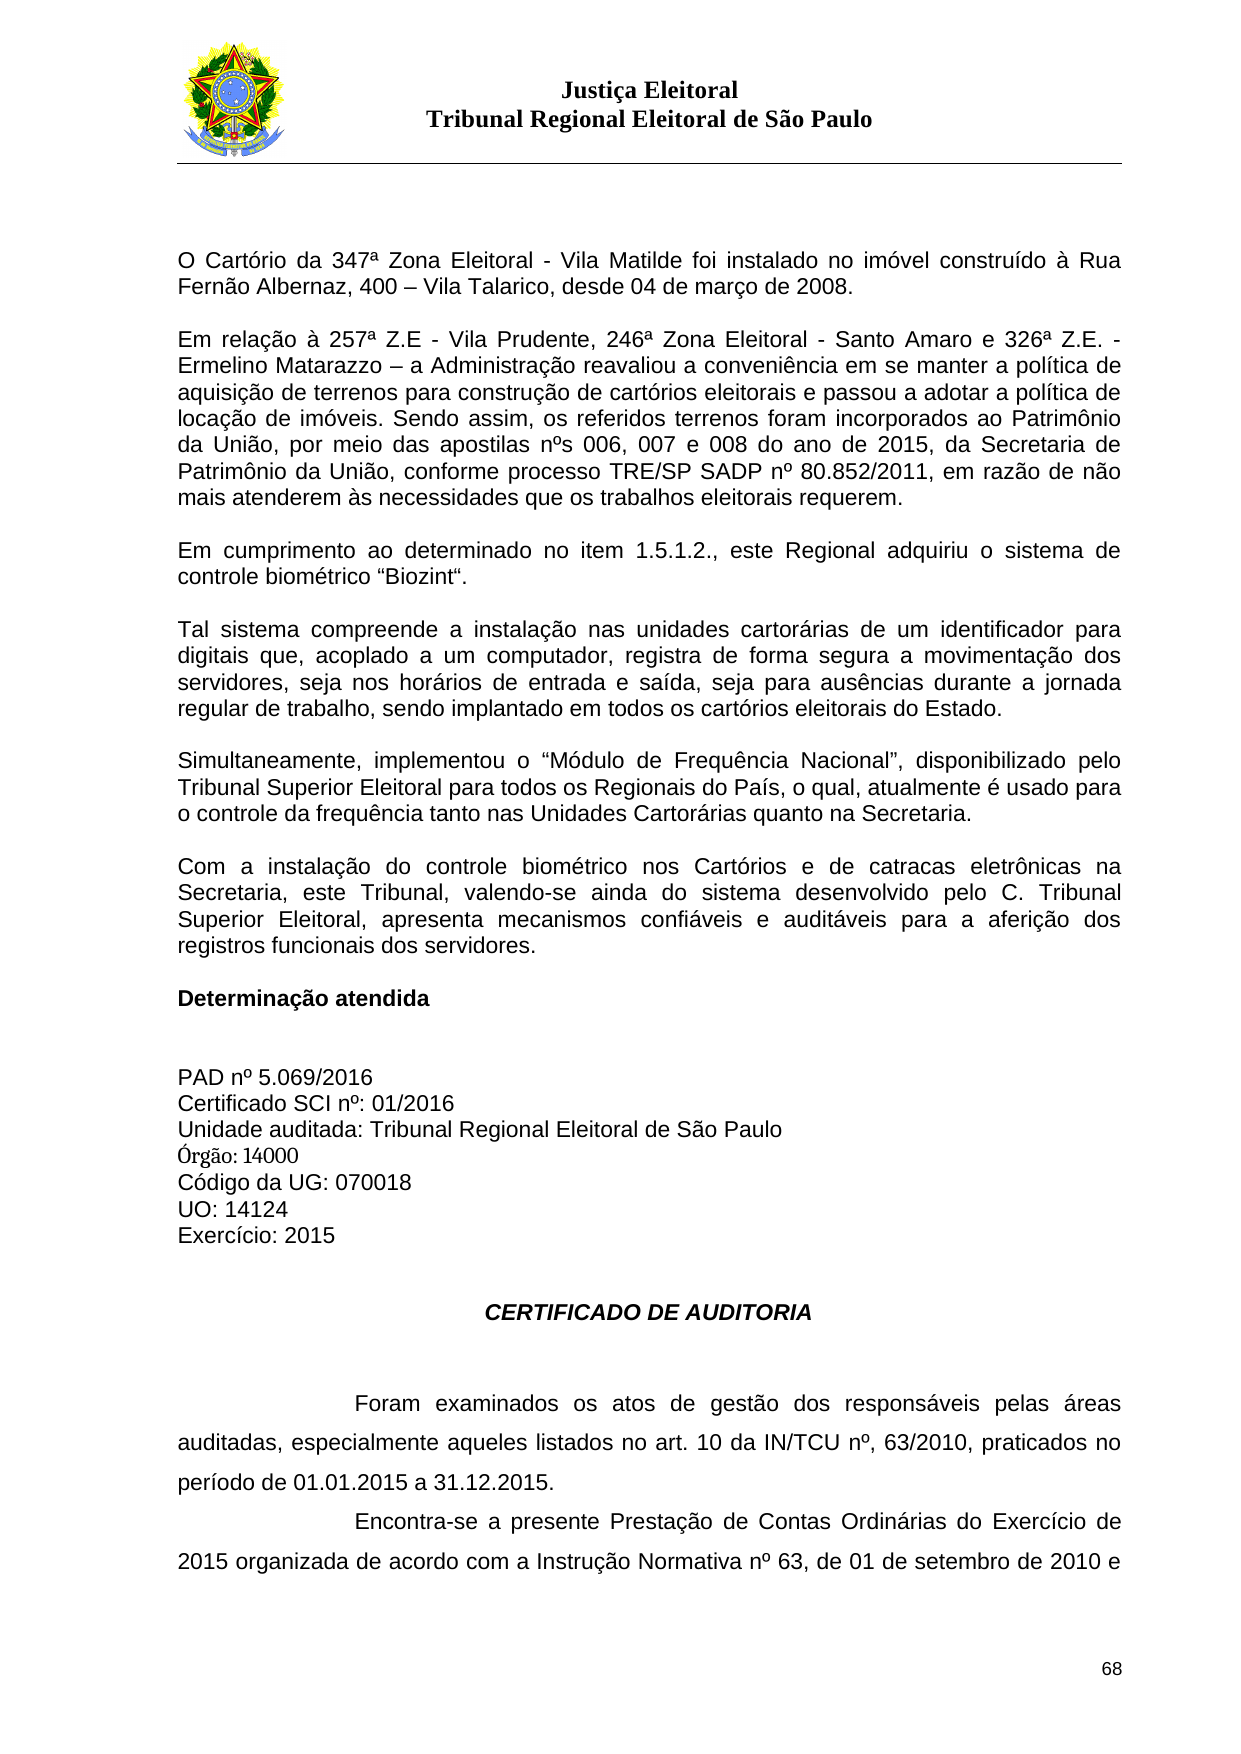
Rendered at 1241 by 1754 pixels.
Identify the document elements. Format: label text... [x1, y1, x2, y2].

text Tal sistema compreende a instalação nas unidades cartorárias de um identificador para digitais que, acoplado a um computador, registra de forma segura a movimentação dos servidores, seja nos horários de entrada e saída, seja para ausências durante a jornada regular de trabalho, sendo implantado em todos os cartórios eleitorais do Estado. [177, 616, 1122, 721]
text PAD nº 5.069/2016 [177, 1064, 1122, 1090]
text Certificado SCI nº: 01/2016 [177, 1090, 1122, 1116]
text Determinação atendida [177, 985, 1122, 1011]
text UO: 14124 [177, 1196, 1122, 1222]
text Encontra-se a presente Prestação de Contas Ordinárias do Exercício de 2015 organizada de acordo com a Instrução Normativa nº 63, de 01 de setembro de 2010 e [177, 1508, 1122, 1574]
text Código da UG: 070018 [177, 1169, 1122, 1196]
text Foram examinados os atos de gestão dos responsáveis pelas áreas auditadas, especialmente aqueles listados no art. 10 da IN/TCU nº, 63/2010, praticados no período de 01.01.2015 a 31.12.2015. [177, 1390, 1122, 1495]
text Em cumprimento ao determinado no item 1.5.1.2., este Regional adquiriu o sistema de controle biométrico “Biozint“. [177, 537, 1122, 589]
subtitle Órgão: 14000 [177, 1143, 1122, 1169]
text O Cartório da 347ª Zona Eleitoral - Vila Matilde foi instalado no imóvel construído à Rua Fernão Albernaz, 400 – Vila Talarico, desde 04 de março de 2008. [177, 247, 1122, 299]
text Exercício: 2015 [177, 1222, 1122, 1248]
subtitle CERTIFICADO DE AUDITORIA [177, 1299, 1122, 1326]
text Em relação à 257ª Z.E - Vila Prudente, 246ª Zona Eleitoral - Santo Amaro e 326ª Z.E. - Ermelino Matarazzo – a Administração reavaliou a conveniência em se manter a política de aquisição de terrenos para construção de cartórios eleitorais e passou a adotar a política de locação de imóveis. Sendo assim, os referidos terrenos foram incorporados ao Patrimônio da União, por meio das apostilas nºs 006, 007 e 008 do ano de 2015, da Secretaria de Patrimônio da União, conforme processo TRE/SP SADP nº 80.852/2011, em razão de não mais atenderem às necessidades que os trabalhos eleitorais requerem. [177, 326, 1122, 510]
text Simultaneamente, implementou o “Módulo de Frequência Nacional”, disponibilizado pelo Tribunal Superior Eleitoral para todos os Regionais do País, o qual, atualmente é usado para o controle da frequência tanto nas Unidades Cartorárias quanto na Secretaria. [177, 747, 1122, 827]
text Com a instalação do controle biométrico nos Cartórios e de catracas eletrônicas na Secretaria, este Tribunal, valendo-se ainda do sistema desenvolvido pelo C. Tribunal Superior Eleitoral, apresenta mecanismos confiáveis e auditáveis para a aferição dos registros funcionais dos servidores. [177, 853, 1122, 958]
text Unidade auditada: Tribunal Regional Eleitoral de São Paulo [177, 1116, 1122, 1143]
